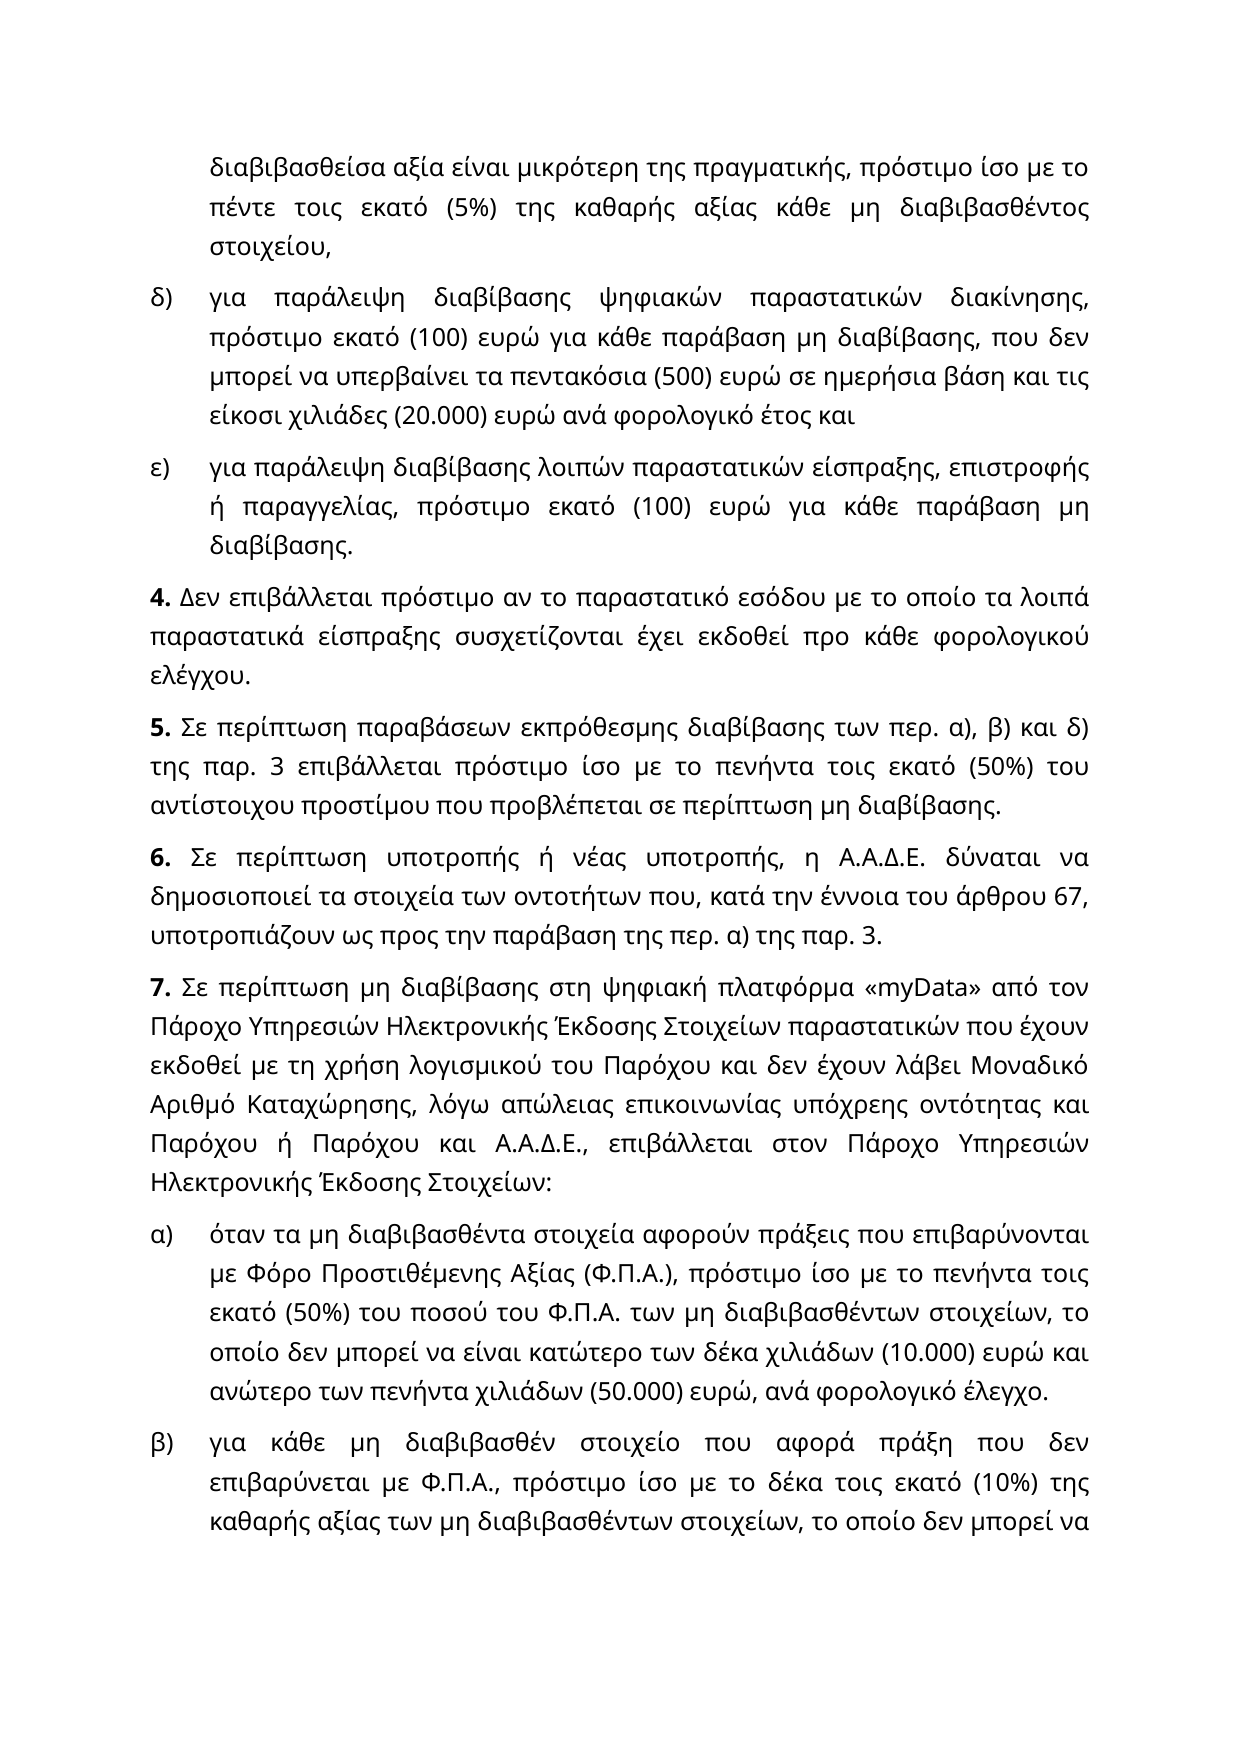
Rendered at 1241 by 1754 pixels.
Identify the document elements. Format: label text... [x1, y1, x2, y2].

list δ) για παράλειψη διαβίβασης ψηφιακών παραστατικών διακίνησης, πρόστιμο εκατό (100) ευρώ για κάθε παράβαση μη διαβίβασης, που δεν μπορεί να υπερβαίνει τα πεντακόσια (500) ευρώ σε ημερήσια βάση και τις είκοσι χιλιάδες (20.000) ευρώ ανά φορολογικό έτος και [150, 280, 1090, 432]
text 5. Σε περίπτωση παραβάσεων εκπρόθεσμης διαβίβασης των περ. α), β) και δ) της παρ. 3 επιβάλλεται πρόστιμο ίσο με το πενήντα τοις εκατό (50%) του αντίστοιχου προστίμου που προβλέπεται σε περίπτωση μη διαβίβασης. [150, 709, 1090, 822]
list διαβιβασθείσα αξία είναι μικρότερη της πραγματικής, πρόστιμο ίσο με το πέντε τοις εκατό (5%) της καθαρής αξίας κάθε μη διαβιβασθέντος στοιχείου, [150, 150, 1090, 262]
text 6. Σε περίπτωση υποτροπής ή νέας υποτροπής, η Α.Α.Δ.Ε. δύναται να δημοσιοποιεί τα στοιχεία των οντοτήτων που, κατά την έννοια του άρθρου 67, υποτροπιάζουν ως προς την παράβαση της περ. α) της παρ. 3. [150, 839, 1090, 952]
list ε) για παράλειψη διαβίβασης λοιπών παραστατικών είσπραξης, επιστροφής ή παραγγελίας, πρόστιμο εκατό (100) ευρώ για κάθε παράβαση μη διαβίβασης. [150, 449, 1090, 562]
text 7. Σε περίπτωση μη διαβίβασης στη ψηφιακή πλατφόρμα «myData» από τον Πάροχο Υπηρεσιών Ηλεκτρονικής Έκδοσης Στοιχείων παραστατικών που έχουν εκδοθεί με τη χρήση λογισμικού του Παρόχου και δεν έχουν λάβει Μοναδικό Αριθμό Καταχώρησης, λόγω απώλειας επικοινωνίας υπόχρεης οντότητας και Παρόχου ή Παρόχου και Α.Α.Δ.Ε., επιβάλλεται στον Πάροχο Υπηρεσιών Ηλεκτρονικής Έκδοσης Στοιχείων: [150, 969, 1090, 1199]
list β) για κάθε μη διαβιβασθέν στοιχείο που αφορά πράξη που δεν επιβαρύνεται με Φ.Π.Α., πρόστιμο ίσο με το δέκα τοις εκατό (10%) της καθαρής αξίας των μη διαβιβασθέντων στοιχείων, το οποίο δεν μπορεί να [150, 1425, 1090, 1537]
text 4. Δεν επιβάλλεται πρόστιμο αν το παραστατικό εσόδου με το οποίο τα λοιπά παραστατικά είσπραξης συσχετίζονται έχει εκδοθεί προ κάθε φορολογικού ελέγχου. [150, 579, 1090, 692]
list α) όταν τα μη διαβιβασθέντα στοιχεία αφορούν πράξεις που επιβαρύνονται με Φόρο Προστιθέμενης Αξίας (Φ.Π.Α.), πρόστιμο ίσο με το πενήντα τοις εκατό (50%) του ποσού του Φ.Π.Α. των μη διαβιβασθέντων στοιχείων, το οποίο δεν μπορεί να είναι κατώτερο των δέκα χιλιάδων (10.000) ευρώ και ανώτερο των πενήντα χιλιάδων (50.000) ευρώ, ανά φορολογικό έλεγχο. [150, 1217, 1090, 1407]
